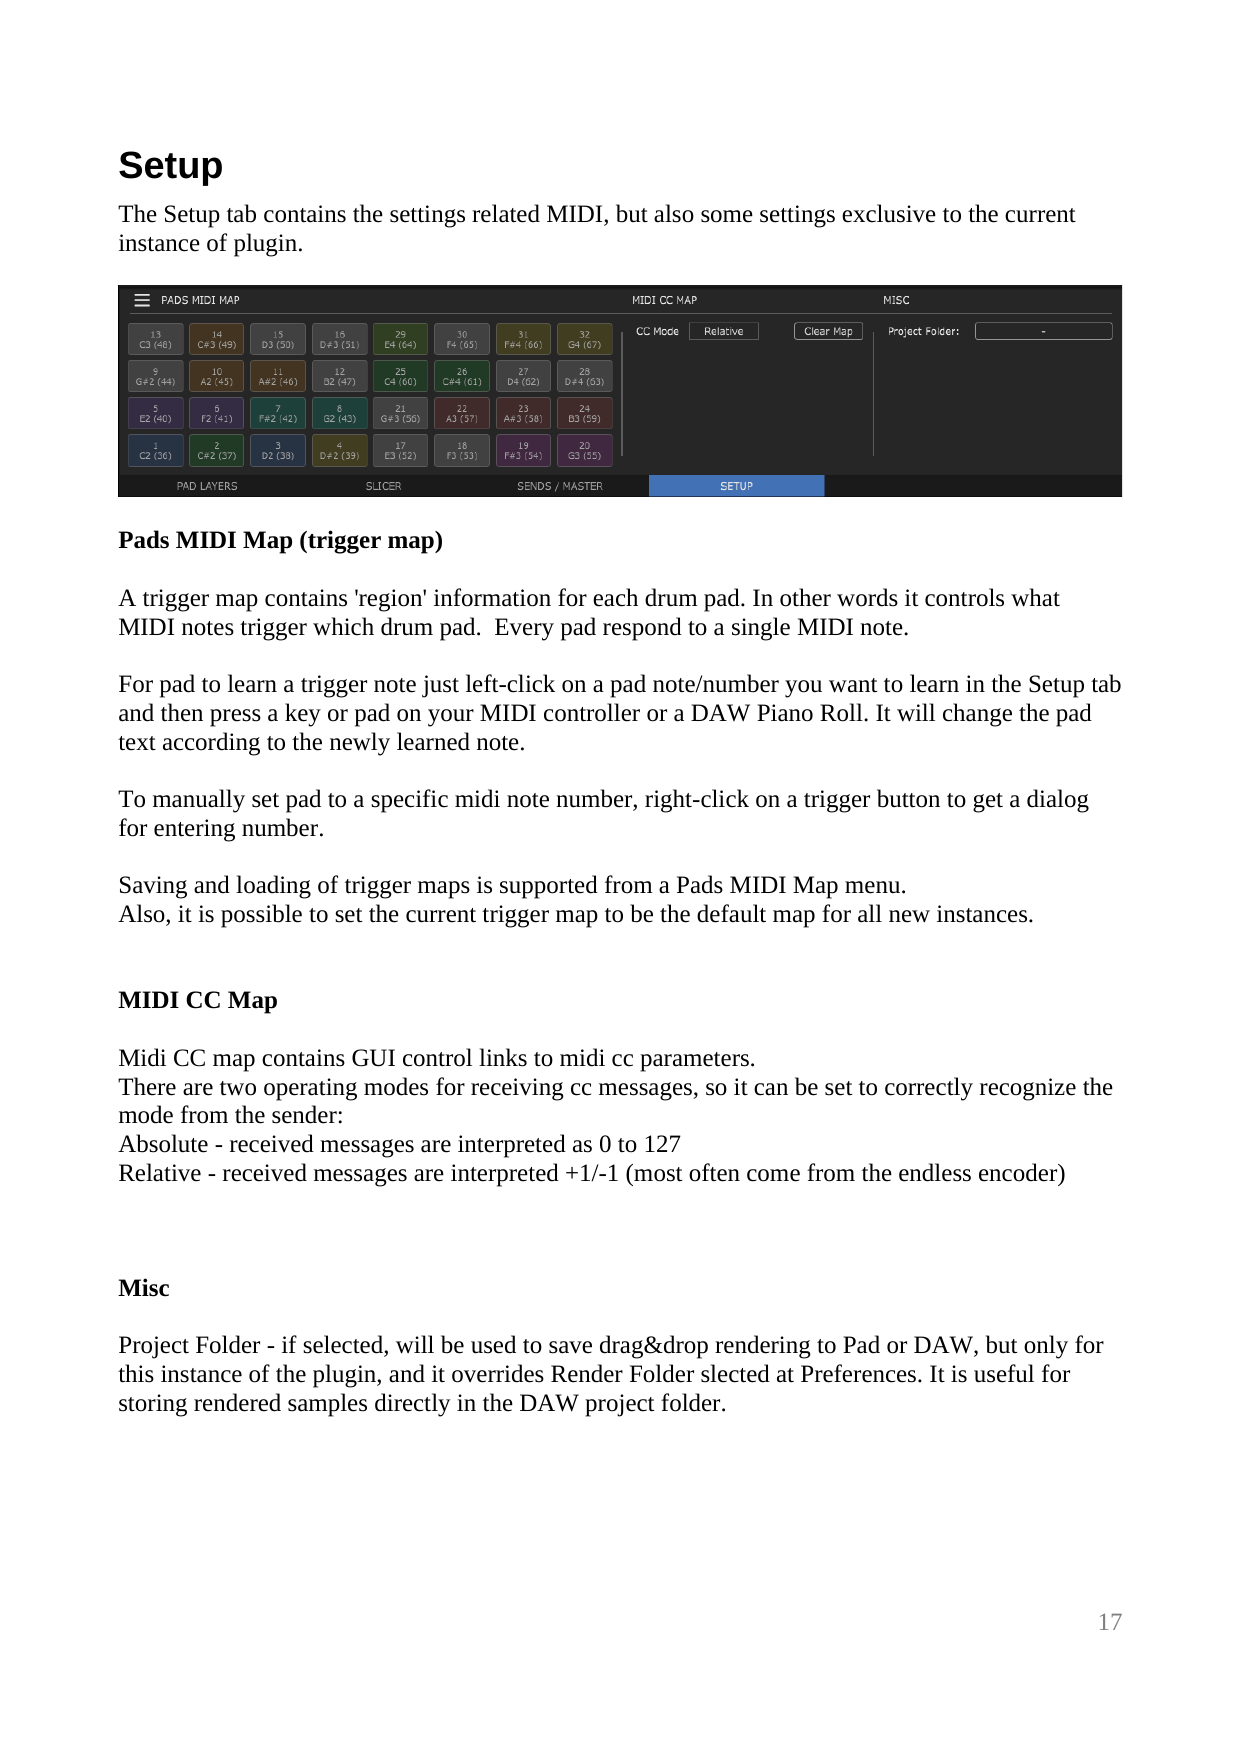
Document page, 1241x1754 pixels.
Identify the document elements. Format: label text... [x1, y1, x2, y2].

text Midi CC map contains GUI control links to midi cc parameters. [118, 1043, 1122, 1072]
text The Setup tab contains the settings related MIDI, but also some settings exclusive to the current instance of plugin. [118, 199, 1122, 257]
text Project Folder - if selected, will be used to save drag&drop rendering to Pad or DAW, but only for this instance of the plugin, and it overrides Render Folder slected at Preferences. It is useful for storing rendered samples directly in the DAW project folder. [118, 1331, 1122, 1417]
text A trigger map contains 'region' information for each drum pad. In other words it controls what MIDI notes trigger which drum pad. Every pad respond to a single MIDI note. [118, 583, 1122, 641]
text There are two operating modes for receiving cc messages, so it can be set to correctly recognize the mode from the sender: [118, 1072, 1122, 1129]
subtitle Setup [118, 143, 1122, 187]
text Pads MIDI Map (trigger map) [118, 526, 1122, 554]
text Saving and loading of trigger maps is supported from a Pads MIDI Map menu. [118, 871, 1122, 899]
text Misc [118, 1273, 1122, 1302]
text Relative - received messages are interpreted +1/-1 (most often come from the endless encoder) [118, 1158, 1122, 1187]
text Absolute - received messages are interpreted as 0 to 127 [118, 1129, 1122, 1158]
text Also, it is possible to set the current trigger map to be the default map for all new instances. [118, 899, 1122, 928]
text To manually set pad to a specific midi note number, right-click on a trigger button to get a dialog for entering number. [118, 784, 1122, 842]
text MIDI CC Map [118, 986, 1122, 1014]
picture [118, 285, 1123, 497]
text For pad to learn a trigger note just left-click on a pad note/number you want to learn in the Setup tab and then press a key or pad on your MIDI controller or a DAW Piano Roll. It will change the pad text according to the newly learned note. [118, 669, 1122, 756]
